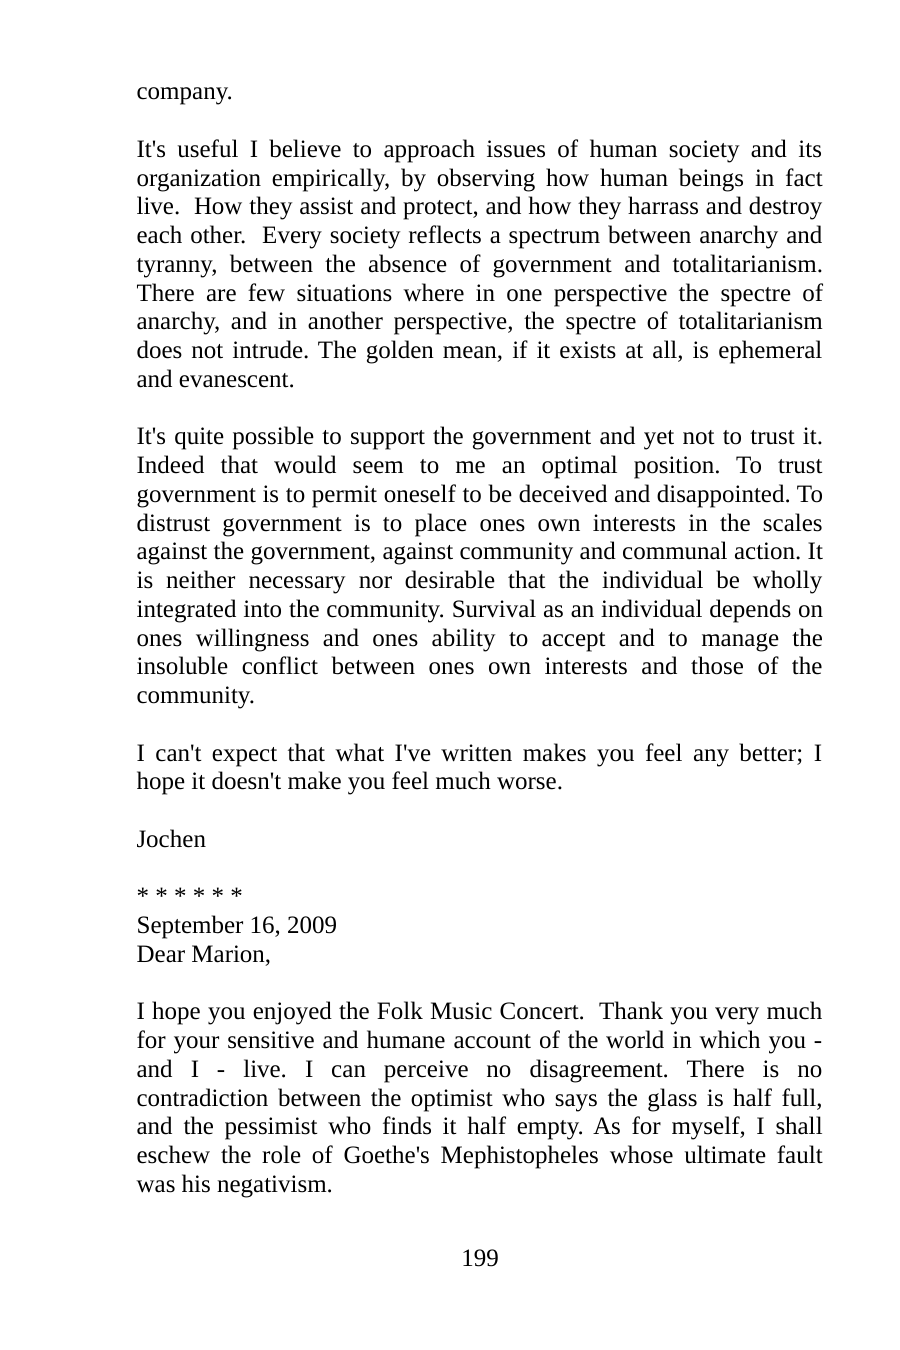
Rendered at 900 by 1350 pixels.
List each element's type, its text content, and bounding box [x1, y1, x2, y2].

text It's useful I believe to approach issues of human society and its organization empirically, by observing how human beings in fact live. How they assist and protect, and how they harrass and destroy each other. Every society reflects a spectrum between anarchy and tyranny, between the absence of government and totalitarianism. There are few situations where in one perspective the spectre of anarchy, and in another perspective, the spectre of totalitarianism does not intrude. The golden mean, if it exists at all, is ephemeral and evanescent. [136, 134, 823, 393]
text company. [136, 76, 823, 105]
text September 16, 2009 [136, 910, 823, 939]
text I can't expect that what I've written makes you feel any better; I hope it doesn't make you feel much worse. [136, 738, 823, 795]
text It's quite possible to support the government and yet not to trust it. Indeed that would seem to me an optimal position. To trust government is to permit oneself to be deceived and disappointed. To distrust government is to place ones own interests in the scales against the government, against community and communal action. It is neither necessary nor desirable that the individual be wholly integrated into the community. Survival as an individual depends on ones willingness and ones ability to accept and to manage the insoluble conflict between ones own interests and those of the community. [136, 421, 823, 709]
text Jochen [136, 824, 823, 853]
text Dear Marion, [136, 939, 823, 968]
text I hope you enjoyed the Folk Music Concert. Thank you very much for your sensitive and humane account of the world in which you - and I - live. I can perceive no disagreement. There is no contradiction between the optimist who says the glass is half full, and the pessimist who finds it half empty. As for myself, I shall eschew the role of Goethe's Mephistopheles whose ultimate fault was his negativism. [136, 996, 823, 1198]
text * * * * * * [136, 881, 823, 910]
